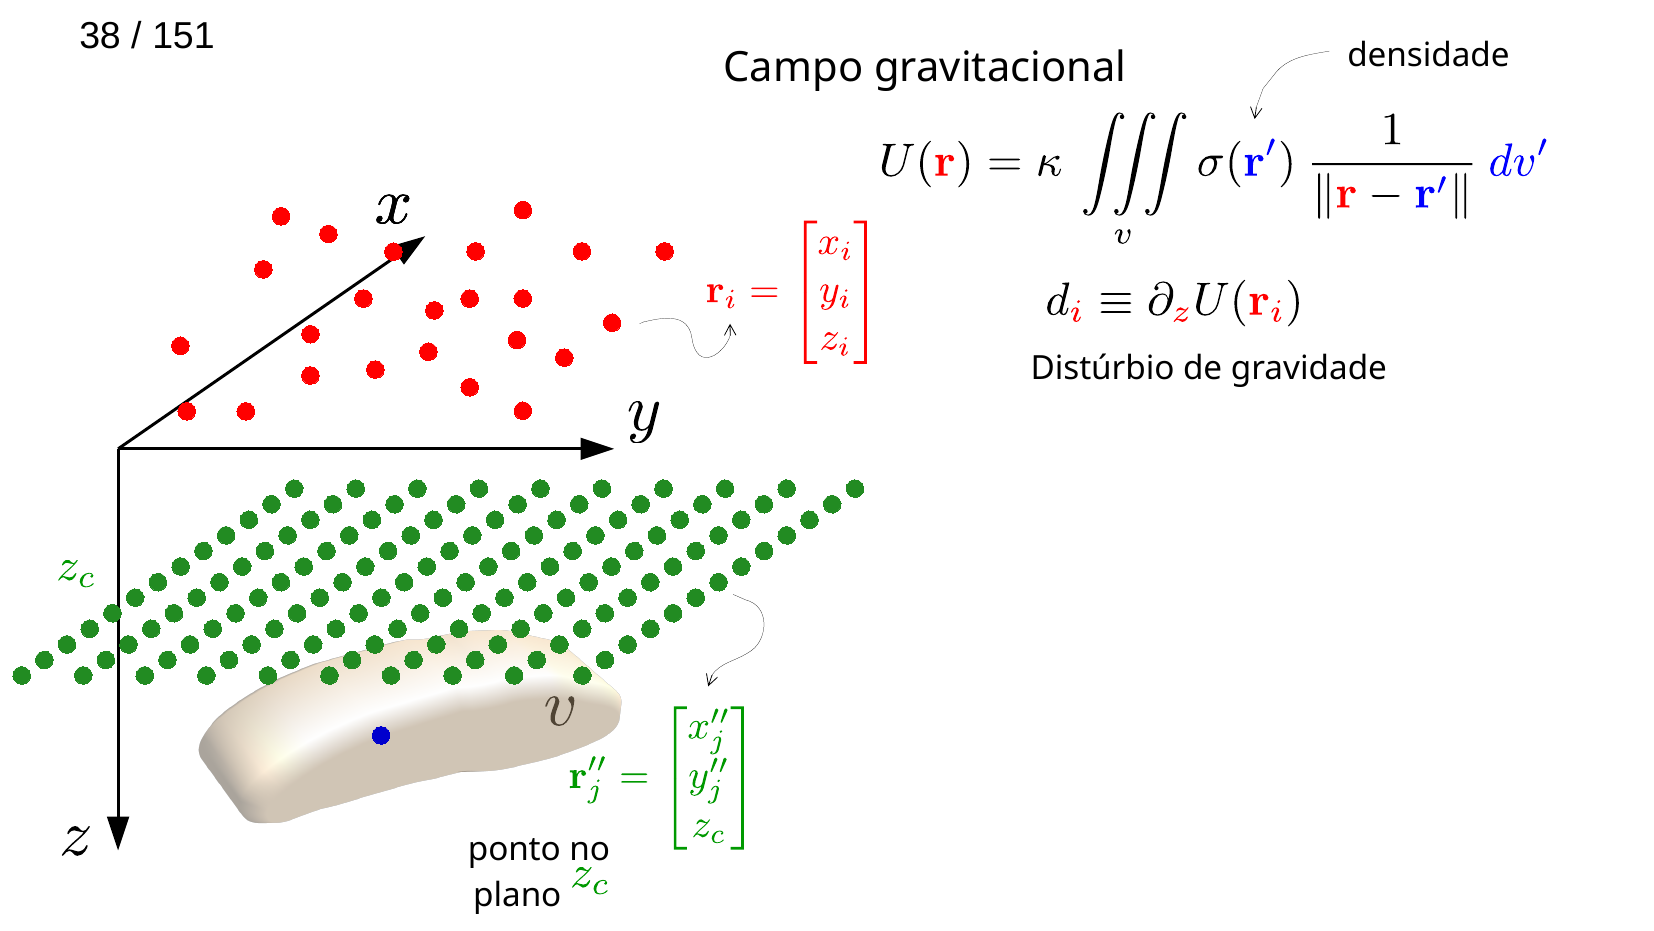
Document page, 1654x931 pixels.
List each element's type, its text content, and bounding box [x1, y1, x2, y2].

text_box [502, 542, 520, 560]
text_box [135, 666, 154, 685]
text_box [346, 479, 365, 498]
text_box [641, 573, 660, 592]
text_box [372, 726, 390, 745]
text_box [74, 666, 93, 685]
text_box [686, 588, 705, 607]
text_box [285, 479, 304, 498]
text_box [472, 604, 491, 623]
text_box [823, 495, 842, 514]
text_box [456, 573, 475, 592]
text_box [511, 619, 530, 638]
text_box [354, 289, 373, 308]
text_box [294, 557, 313, 576]
text_box [272, 573, 290, 592]
text_box [631, 495, 650, 514]
text_box [194, 542, 213, 560]
text_box Campo gravitacional [708, 29, 1112, 91]
text_box [443, 666, 462, 685]
text_box [518, 573, 537, 592]
text_box [149, 573, 167, 592]
text_box [97, 651, 115, 669]
picture [570, 867, 609, 895]
text_box [424, 510, 443, 529]
text_box [732, 510, 751, 529]
text_box [419, 342, 438, 361]
text_box [513, 289, 532, 308]
text_box [372, 588, 391, 607]
text_box [460, 378, 479, 397]
text_box [486, 510, 504, 529]
text_box [618, 588, 637, 607]
text_box [366, 360, 385, 379]
text_box [450, 619, 468, 638]
text_box [425, 301, 444, 320]
text_box [388, 619, 407, 638]
text_box [557, 588, 575, 607]
text_box [586, 526, 605, 545]
text_box [514, 201, 532, 219]
text_box [363, 510, 381, 529]
text_box [301, 366, 320, 385]
picture [374, 194, 413, 224]
text_box [555, 348, 574, 367]
text_box [217, 526, 235, 545]
text_box [693, 495, 712, 514]
text_box [177, 402, 196, 421]
text_box Distúrbio de gravidade [1015, 336, 1380, 388]
text_box [203, 619, 222, 638]
text_box [655, 242, 674, 261]
text_box [142, 619, 161, 638]
text_box [716, 479, 734, 498]
text_box [466, 651, 485, 669]
text_box [343, 651, 361, 669]
text_box [233, 557, 252, 576]
text_box [384, 242, 403, 261]
text_box [262, 495, 281, 514]
text_box [541, 557, 559, 576]
text_box <number> / 151 [0, 0, 196, 71]
text_box [103, 604, 122, 623]
text_box [404, 651, 423, 669]
text_box [505, 666, 523, 685]
text_box [603, 313, 621, 332]
text_box [427, 635, 446, 654]
text_box [349, 604, 368, 623]
text_box [531, 479, 550, 498]
text_box [534, 604, 553, 623]
text_box [35, 651, 54, 669]
text_box [447, 495, 466, 514]
text_box [220, 651, 238, 669]
text_box [401, 526, 420, 545]
text_box [197, 666, 216, 685]
text_box [80, 619, 99, 638]
text_box [319, 225, 338, 243]
text_box [664, 604, 682, 623]
text_box [265, 619, 284, 638]
text_box [709, 573, 728, 592]
text_box [595, 604, 614, 623]
text_box [466, 242, 485, 261]
text_box [440, 542, 459, 560]
text_box [664, 557, 682, 576]
text_box [618, 635, 637, 654]
picture [1043, 278, 1306, 329]
text_box [573, 619, 592, 638]
text_box [602, 557, 621, 576]
text_box [333, 573, 352, 592]
text_box [593, 479, 611, 498]
text_box [158, 651, 177, 669]
text_box [242, 635, 261, 654]
text_box [800, 510, 819, 529]
text_box [573, 666, 592, 685]
text_box [755, 542, 773, 560]
text_box [317, 542, 336, 560]
text_box [508, 331, 526, 349]
text_box [171, 557, 190, 576]
text_box [310, 588, 329, 607]
text_box [525, 526, 543, 545]
text_box [411, 604, 430, 623]
text_box [301, 325, 320, 344]
picture [704, 112, 1548, 366]
text_box [648, 526, 666, 545]
text_box [686, 542, 705, 560]
text_box [470, 479, 488, 498]
text_box [777, 479, 796, 498]
text_box [755, 495, 773, 514]
text_box [460, 289, 479, 308]
text_box [240, 510, 258, 529]
text_box [479, 557, 498, 576]
text_box [846, 479, 864, 498]
text_box [278, 526, 297, 545]
text_box [382, 666, 400, 685]
picture [566, 704, 759, 852]
text_box [356, 557, 375, 576]
text_box [514, 401, 532, 420]
text_box [547, 510, 566, 529]
text_box [126, 588, 145, 607]
text_box [340, 526, 359, 545]
picture [56, 560, 95, 588]
text_box [395, 573, 413, 592]
text_box [324, 495, 342, 514]
text_box [365, 635, 384, 654]
text_box [379, 542, 397, 560]
text_box [119, 635, 138, 654]
text_box [320, 666, 339, 685]
text_box [732, 557, 751, 576]
text_box [249, 588, 268, 607]
text_box [281, 651, 300, 669]
text_box [417, 557, 436, 576]
text_box [573, 242, 591, 261]
text_box [181, 635, 199, 654]
text_box [259, 666, 277, 685]
text_box [327, 619, 345, 638]
text_box [165, 604, 183, 623]
text_box [288, 604, 306, 623]
text_box [625, 542, 644, 560]
text_box [495, 588, 514, 607]
text_box [58, 635, 76, 654]
text_box [670, 510, 689, 529]
text_box [508, 495, 527, 514]
text_box [654, 479, 673, 498]
text_box [254, 260, 273, 279]
text_box [12, 666, 31, 685]
picture [626, 401, 662, 443]
text_box [210, 573, 229, 592]
text_box [777, 526, 796, 545]
text_box [256, 542, 274, 560]
text_box densidade [1332, 23, 1521, 76]
text_box [187, 588, 206, 607]
text_box [563, 542, 582, 560]
text_box [304, 635, 323, 654]
text_box ponto no plano [419, 817, 668, 916]
text_box [579, 573, 598, 592]
text_box [463, 526, 482, 545]
text_box [570, 495, 589, 514]
text_box [236, 402, 255, 421]
text_box [527, 651, 546, 669]
text_box [550, 635, 569, 654]
text_box [171, 336, 190, 355]
text_box [385, 495, 404, 514]
picture [59, 826, 93, 856]
text_box [709, 526, 728, 545]
text_box [596, 651, 614, 669]
text_box [301, 510, 320, 529]
text_box [434, 588, 452, 607]
text_box [488, 635, 507, 654]
text_box [408, 479, 427, 498]
text_box [641, 619, 660, 638]
text_box [226, 604, 245, 623]
text_box [609, 510, 627, 529]
text_box [272, 207, 290, 226]
